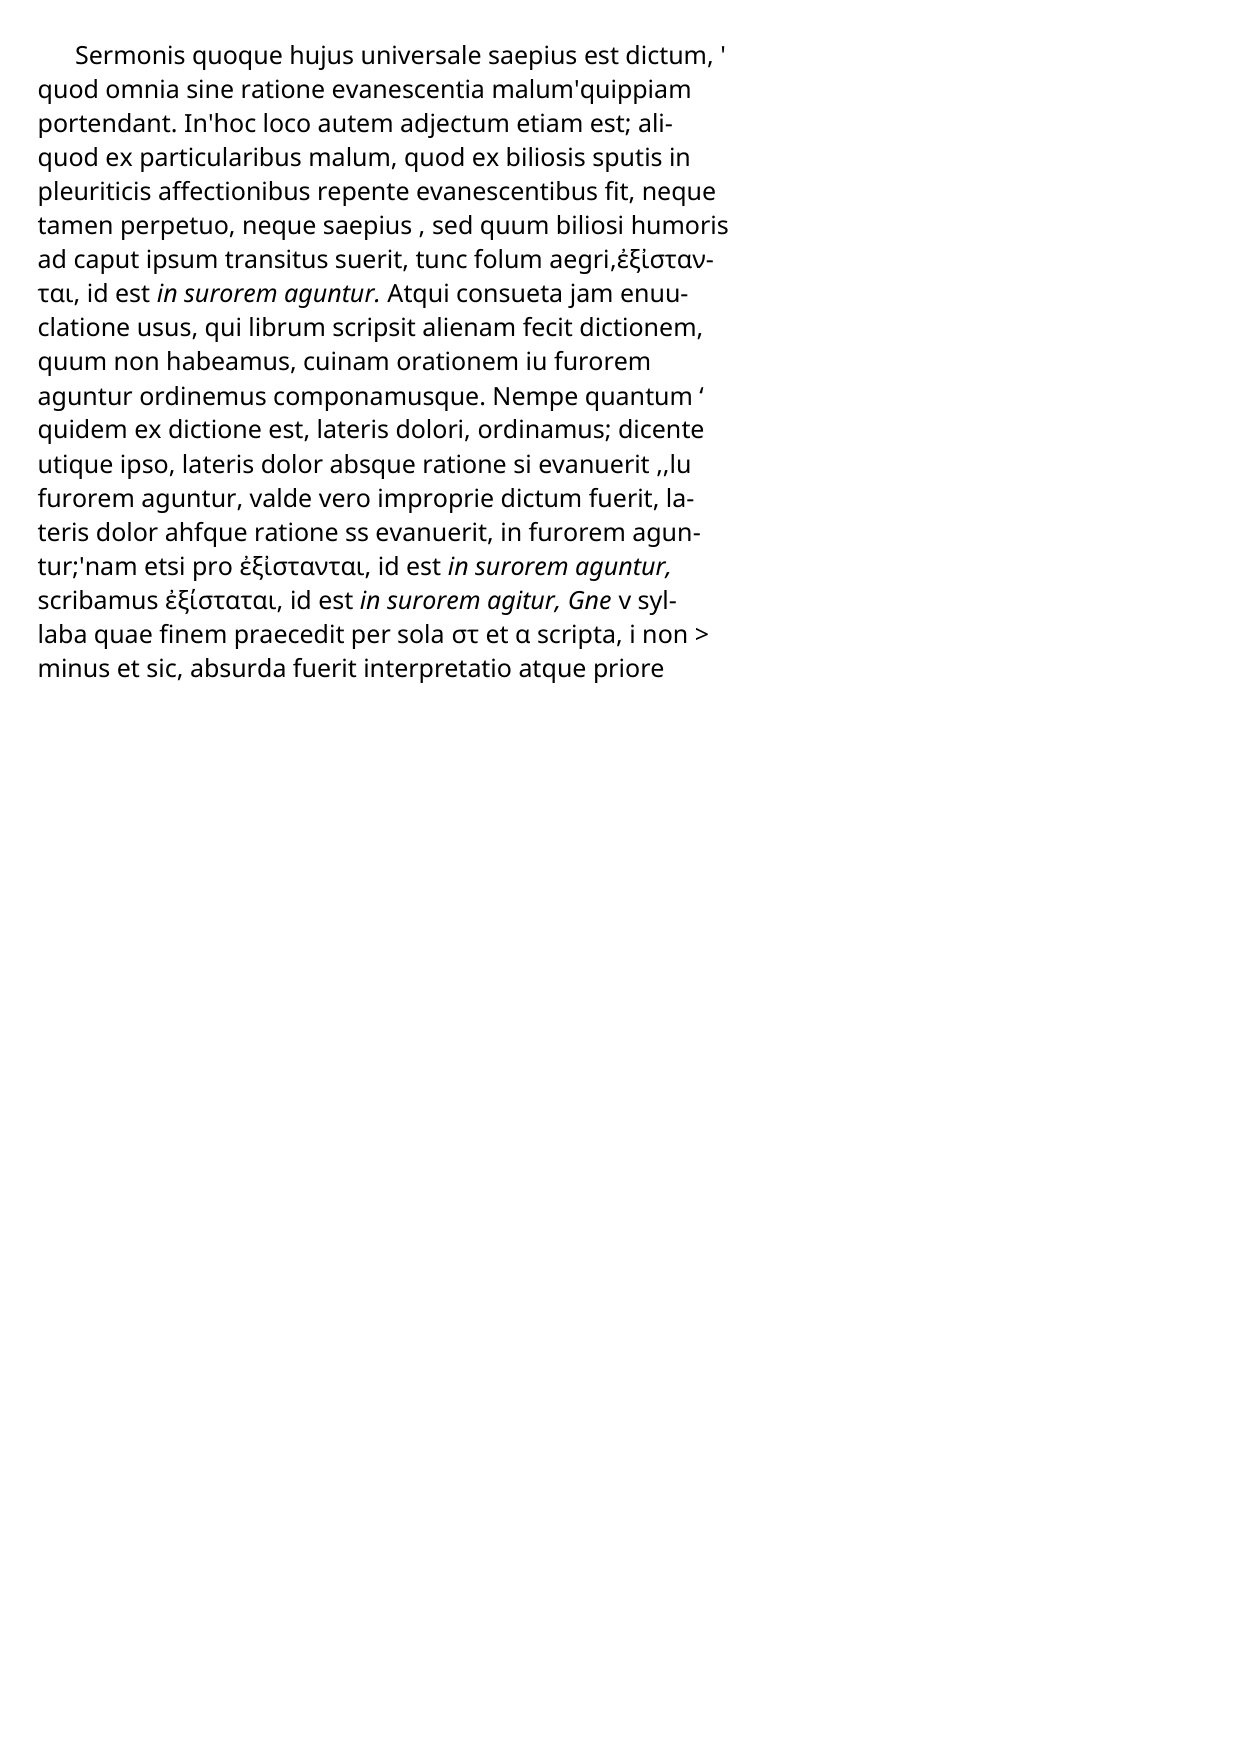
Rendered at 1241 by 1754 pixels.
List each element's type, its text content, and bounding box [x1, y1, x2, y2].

text Sermonis quoque hujus universale saepius est dictum, ' quod omnia sine ratione evanescentia malum'quippiam portendant. In'hoc loco autem adjectum etiam est; ali- quod ex particularibus malum, quod ex biliosis sputis in pleuriticis affectionibus repente evanescentibus fit, neque tamen perpetuo, neque saepius , sed quum biliosi humoris ad caput ipsum transitus suerit, tunc folum aegri,ἐξἰσταν- ται, id est in surorem aguntur. Atqui consueta jam enuu- clatione usus, qui librum scripsit alienam fecit dictionem, quum non habeamus, cuinam orationem iu furorem aguntur ordinemus componamusque. Nempe quantum ‘ quidem ex dictione est, lateris dolori, ordinamus; dicente utique ipso, lateris dolor absque ratione si evanuerit ,,lu furorem aguntur, valde vero improprie dictum fuerit, la- teris dolor ahfque ratione ss evanuerit, in furorem agun- tur;'nam etsi pro ἐξἰστανται, id est in surorem aguntur, scribamus ἐξίσταται, id est in surorem agitur, Gne v syl- laba quae finem praecedit per sola στ et α scripta, i non > minus et sic, absurda fuerit interpretatio atque priore [37, 37, 1203, 685]
